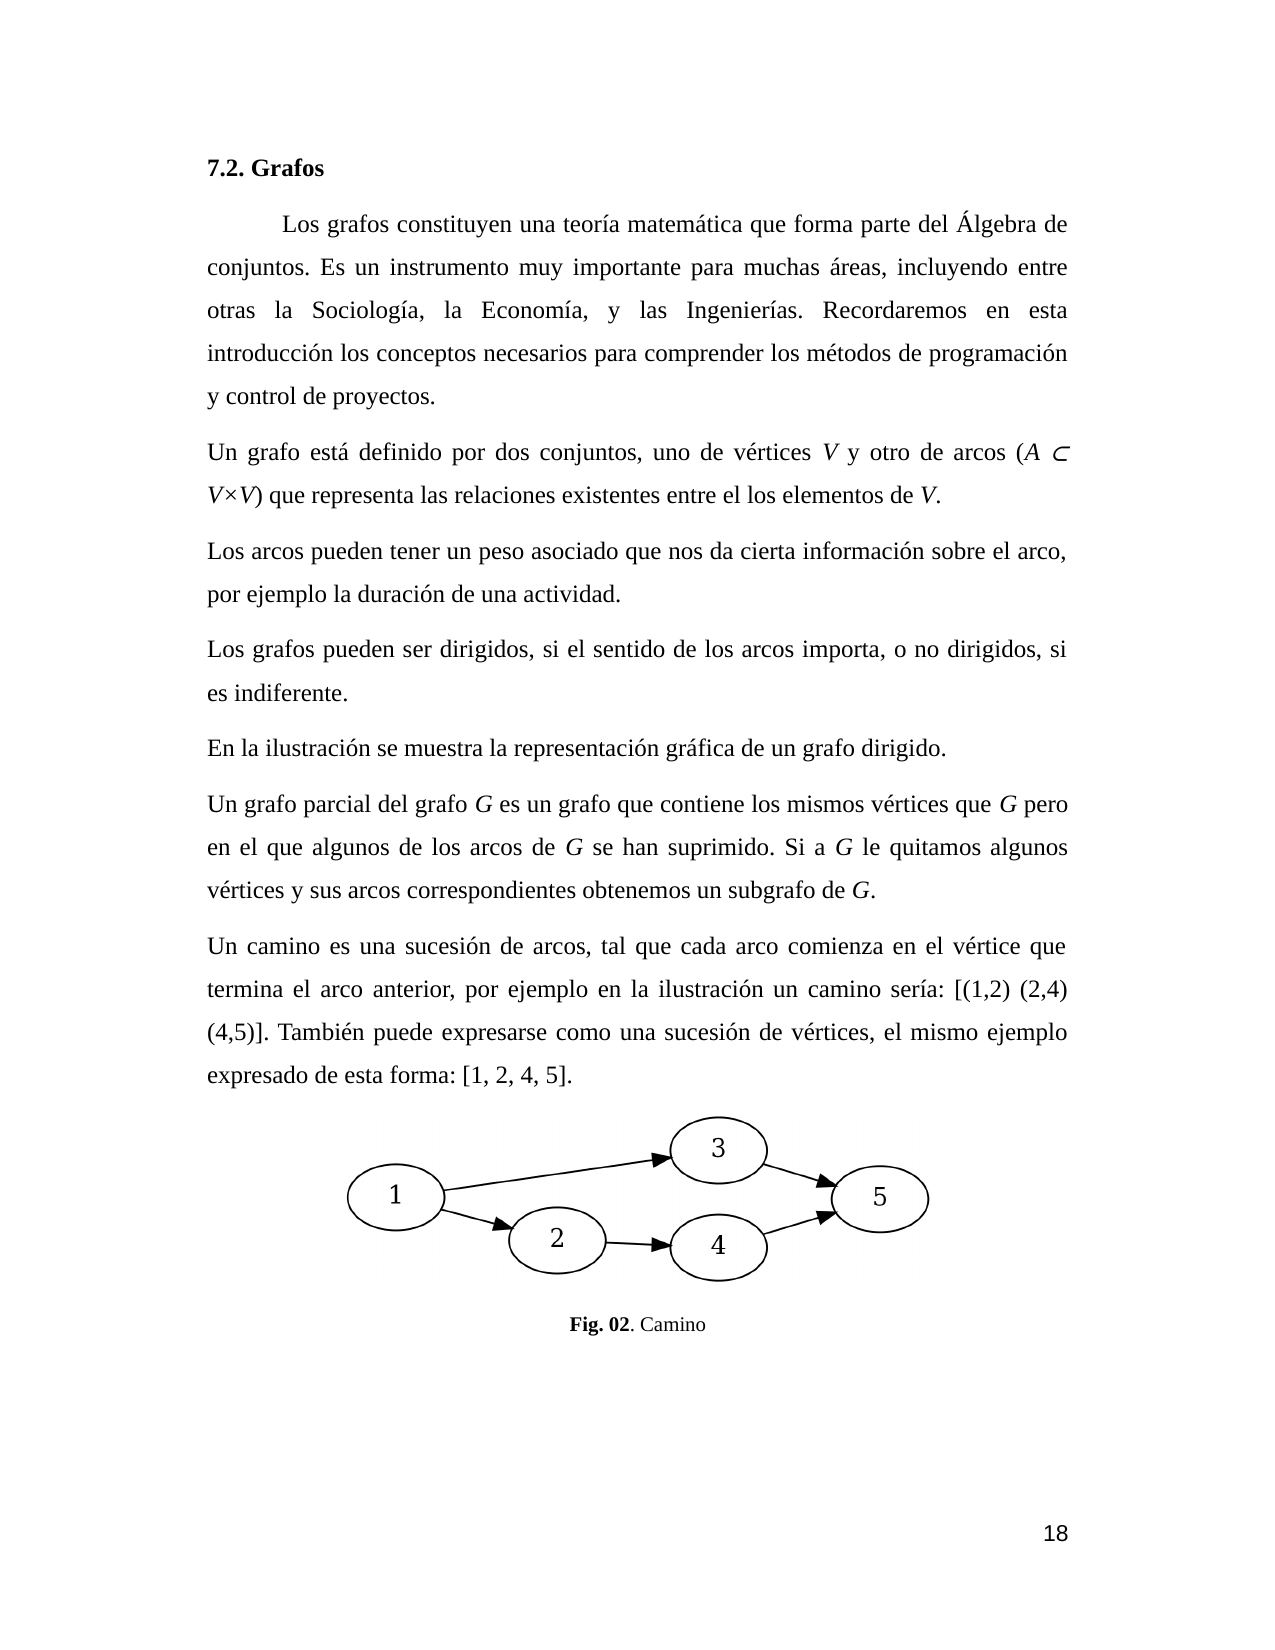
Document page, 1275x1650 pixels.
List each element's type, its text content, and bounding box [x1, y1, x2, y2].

text Un grafo parcial del grafo G es un grafo que contiene los mismos vértices que G pero en el que algunos de los arcos de G se han suprimido. Si a G le quitamos algunos vértices y sus arcos correspondientes obtenemos un subgrafo de G. [207, 789, 1068, 904]
text Un grafo está definido por dos conjuntos, uno de vértices V y otro de arcos (A ⊂ V×V) que representa las relaciones existentes entre el los elementos de V. [207, 437, 1068, 509]
text Los grafos constituyen una teoría matemática que forma parte del Álgebra de conjuntos. Es un instrumento muy importante para muchas áreas, incluyendo entre otras la Sociología, la Economía, y las Ingenierías. Recordaremos en esta introducción los conceptos necesarios para comprender los métodos de programación y control de proyectos. [207, 209, 1068, 410]
text Un camino es una sucesión de arcos, tal que cada arco comienza en el vértice que termina el arco anterior, por ejemplo en la ilustración un camino sería: [(1,2) (2,4) (4,5)]. También puede expresarse como una sucesión de vértices, el mismo ejemplo expresado de esta forma: [1, 2, 4, 5]. [207, 931, 1068, 1089]
text Los arcos pueden tener un peso asociado que nos da cierta información sobre el arco, por ejemplo la duración de una actividad. [207, 536, 1068, 608]
text En la ilustración se muestra la representación gráfica de un grafo dirigido. [207, 733, 1068, 762]
text Fig. 02. Camino [207, 1311, 1068, 1336]
text 7.2. Grafos [207, 153, 1068, 182]
text Los grafos pueden ser dirigidos, si el sentido de los arcos importa, o no dirigidos, si es indiferente. [207, 634, 1068, 706]
